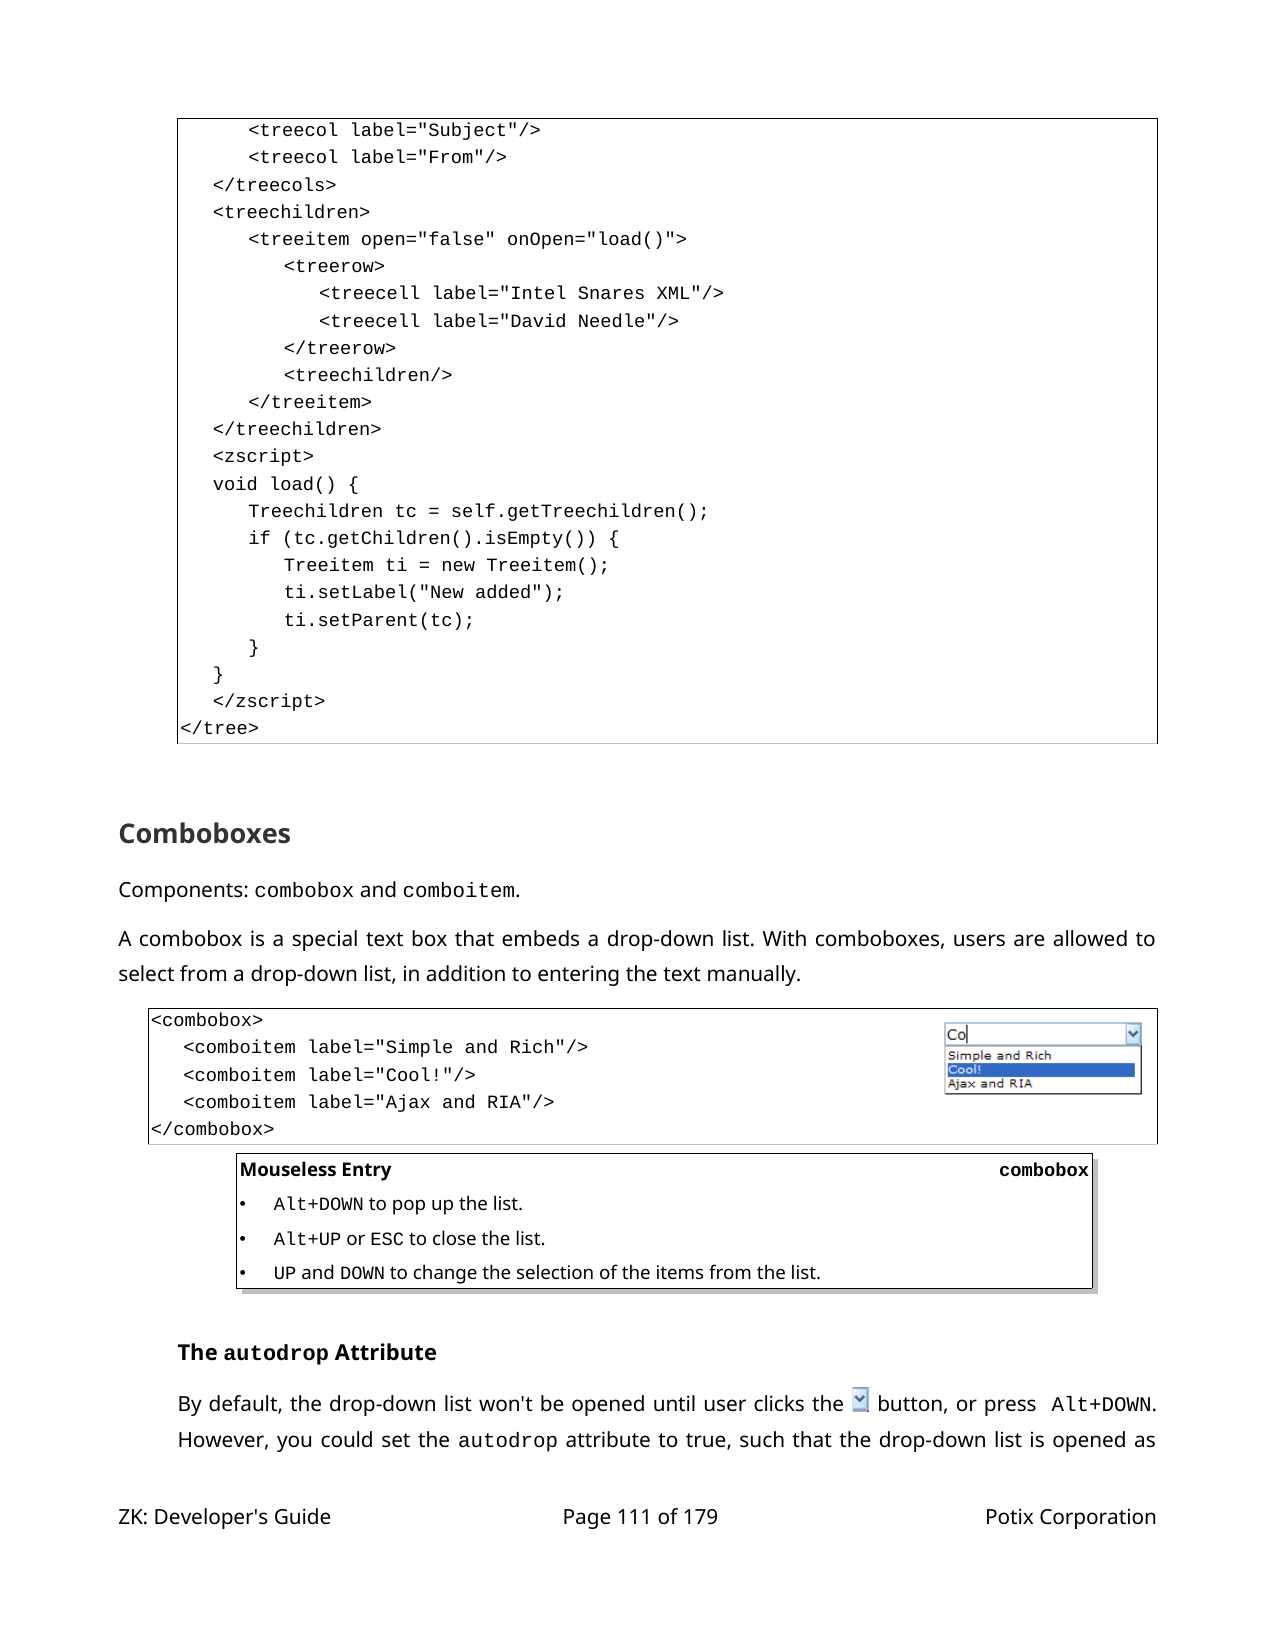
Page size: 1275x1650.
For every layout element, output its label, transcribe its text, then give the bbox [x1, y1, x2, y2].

text void load() { [178, 472, 1157, 496]
text Treechildren tc = self.getTreechildren(); [178, 499, 1157, 523]
text <combobox> [149, 1009, 1157, 1032]
text </zscript> [178, 689, 1157, 713]
text <comboitem label="Simple and Rich"/> [149, 1035, 941, 1059]
text Components: combobox and comboitem. [118, 875, 1157, 903]
text <treecell label="David Needle"/> [178, 308, 1157, 333]
text <treerow> [178, 254, 1157, 278]
subtitle The autodrop Attribute [177, 1337, 1157, 1367]
text Treeitem ti = new Treeitem(); [178, 553, 1157, 577]
text } [178, 662, 1157, 686]
text <treeitem open="false" onOpen="load()"> [178, 227, 1157, 251]
text <treecol label="From"/> [178, 145, 1157, 169]
list Alt+DOWN to pop up the list. [237, 1187, 1092, 1216]
picture [941, 1019, 1150, 1098]
text </treechildren> [178, 417, 1157, 441]
list Alt+UP or ESC to close the list. [237, 1222, 1092, 1251]
text <comboitem label="Cool!"/> [149, 1062, 941, 1087]
text <treechildren/> [178, 363, 1157, 387]
text </combobox> [149, 1117, 1157, 1144]
text <comboitem label="Ajax and RIA"/> [149, 1089, 1157, 1114]
text </treeitem> [178, 390, 1157, 414]
text <treecell label="Intel Snares XML"/> [178, 281, 1157, 306]
text <treecol label="Subject"/> [178, 119, 1157, 142]
picture [852, 1387, 870, 1412]
list UP and DOWN to change the selection of the items from the list. [237, 1257, 1092, 1288]
text if (tc.getChildren().isEmpty()) { [178, 526, 1157, 550]
text </treecols> [178, 172, 1157, 197]
text By default, the drop-down list won't be opened until user clicks the button, or press Alt+DOWN. However, you could set the autodrop attribute to true, such that the drop-down list is opened as [177, 1388, 1157, 1453]
text <zscript> [178, 444, 1157, 469]
text } [178, 635, 1157, 659]
text ti.setLabel("New added"); [178, 580, 1157, 604]
text Mouseless Entry combobox [237, 1154, 1092, 1182]
subtitle Comboboxes [118, 814, 1157, 851]
text A combobox is a special text box that embeds a drop-down list. With comboboxes, users are allowed to select from a drop-down list, in addition to entering the text manually. [118, 924, 1157, 987]
text </treerow> [178, 336, 1157, 360]
text <treechildren> [178, 200, 1157, 224]
text ti.setParent(tc); [178, 607, 1157, 632]
text </tree> [178, 716, 1157, 743]
